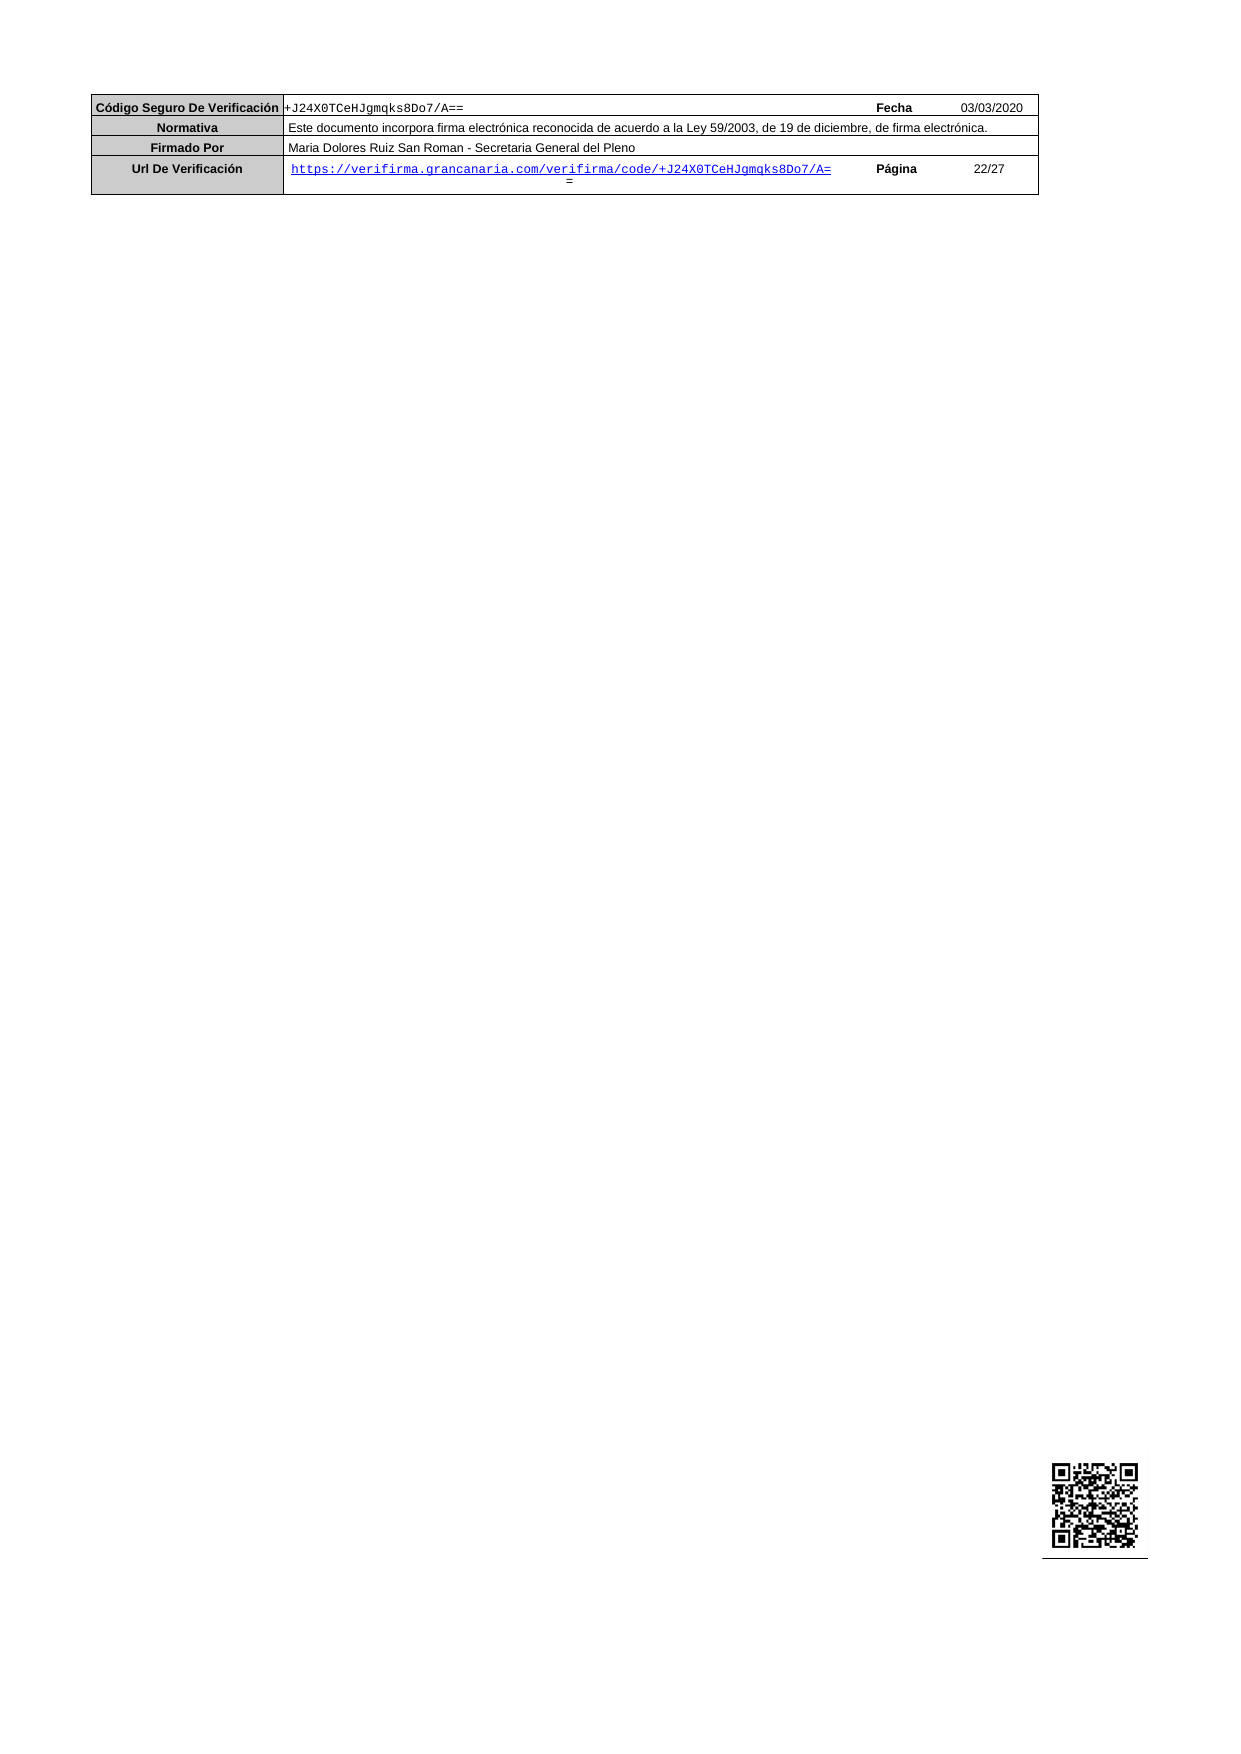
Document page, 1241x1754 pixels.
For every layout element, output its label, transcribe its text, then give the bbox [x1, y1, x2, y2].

table_header Código Seguro De Verificación [92, 95, 283, 115]
table_cell Firmado Por [92, 136, 283, 155]
picture [1042, 1453, 1148, 1559]
table_header +J24X0TCeHJgmqks8Do7/A== Fecha 03/03/2020 [284, 95, 1038, 115]
table_cell Este documento incorpora firma electrónica reconocida de acuerdo a la Ley 59/2003, de 19 de diciembre, de firma electrónica. [284, 116, 1038, 135]
table_cell Normativa [92, 116, 283, 135]
table_cell Maria Dolores Ruiz San Roman - Secretaria General del Pleno [284, 136, 1038, 155]
table_cell https://verifirma.grancanaria.com/verifirma/code/+J24X0TCeHJgmqks8Do7/A= Página 22/27 = [284, 156, 1038, 194]
table_cell Url De Verificación [92, 156, 283, 194]
